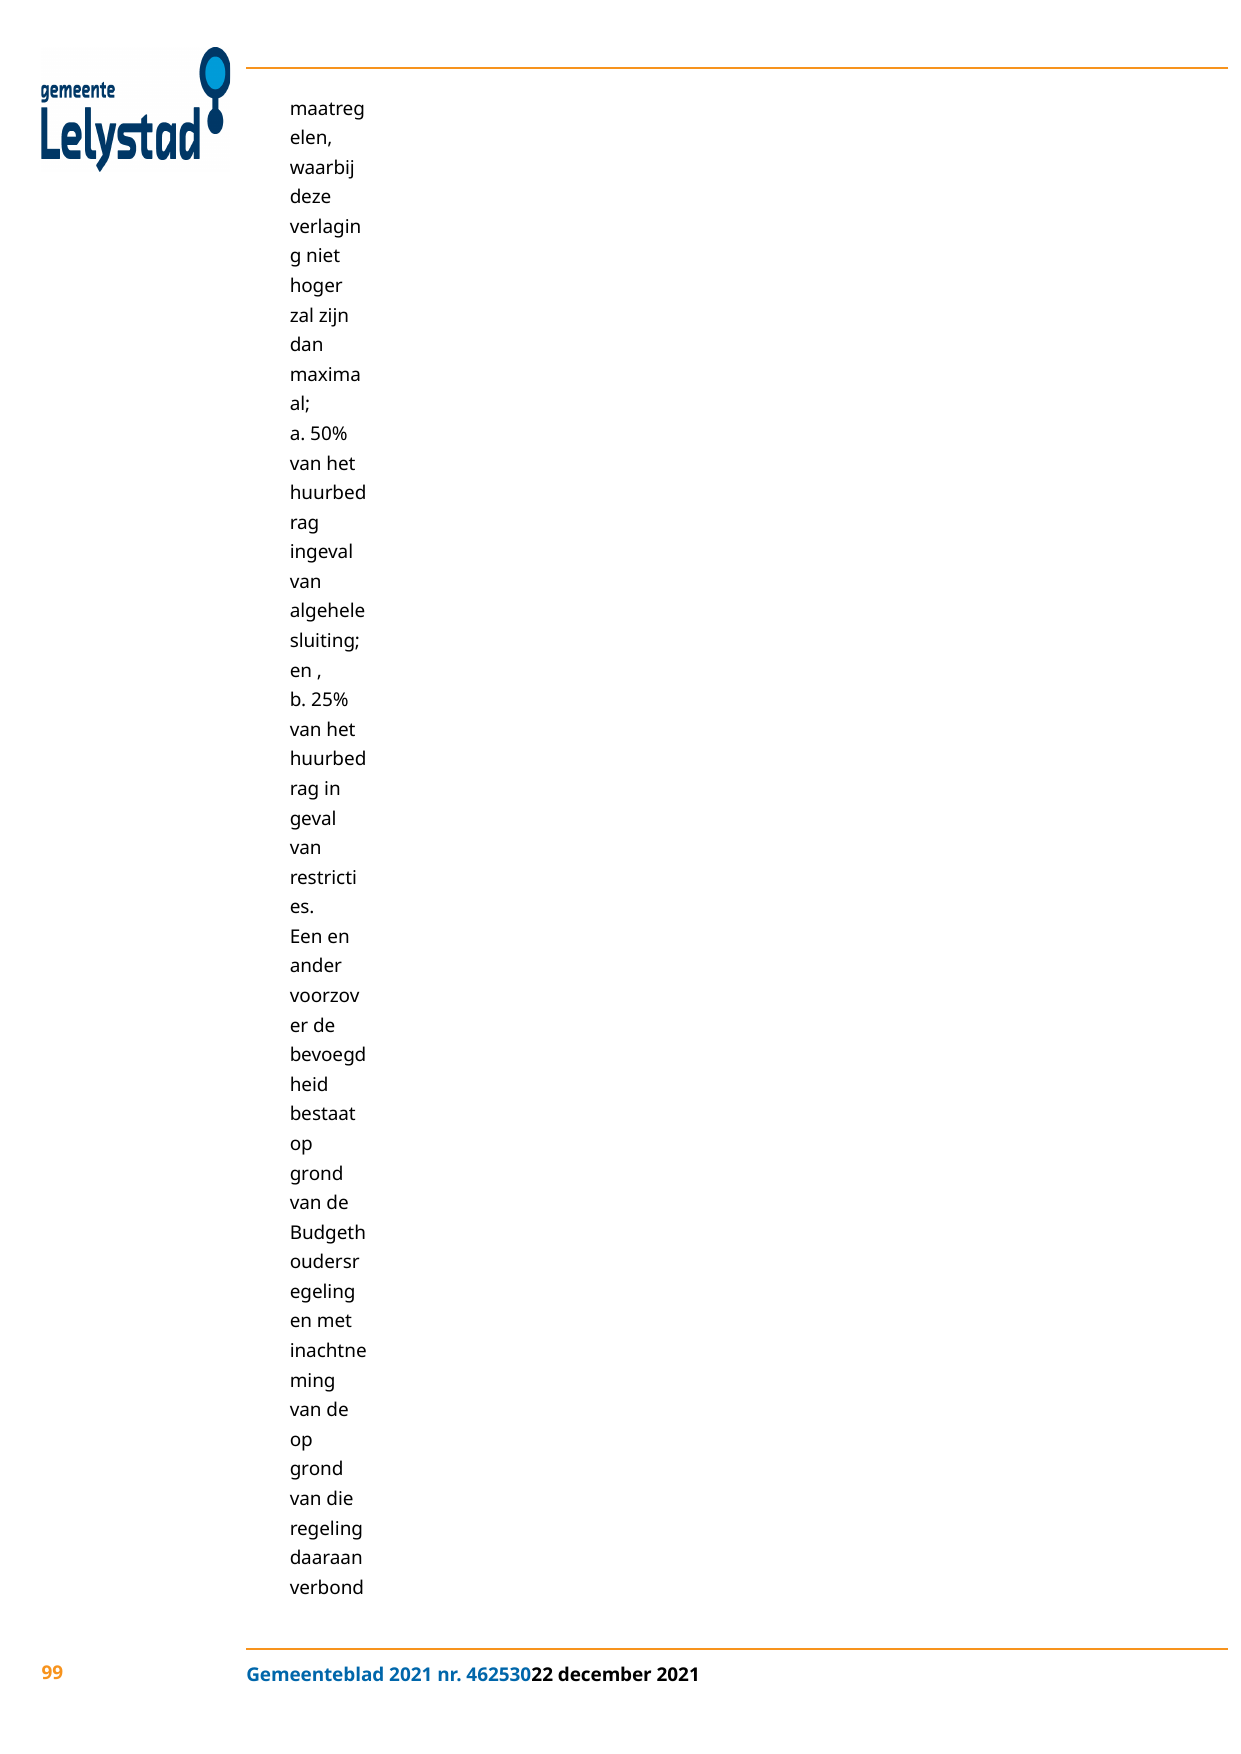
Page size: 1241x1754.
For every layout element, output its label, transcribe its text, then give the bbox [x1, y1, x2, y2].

table_cell maatregelen, waarbij deze verlaging niet hoger zal zijn dan maximaal; a. 50% van het huurbedrag ingeval van algehele sluiting; en , b. 25% van het huurbedrag in geval van restricties. Een en ander voorzover de bevoegdheid bestaat op grond van de Budgethoudersregeling en met inachtneming van de op grond van die regeling daaraan verbond [290, 95, 367, 1600]
table_cell [705, 95, 788, 1600]
table_cell [1038, 95, 1152, 1600]
table_cell [409, 95, 539, 1600]
picture [41, 47, 231, 172]
table_cell [622, 95, 705, 1600]
table_cell [996, 95, 1038, 1600]
table_cell [788, 95, 913, 1600]
table_cell [539, 95, 622, 1600]
table_cell [367, 95, 409, 1600]
table_cell [913, 95, 996, 1600]
table_cell [248, 95, 289, 1600]
